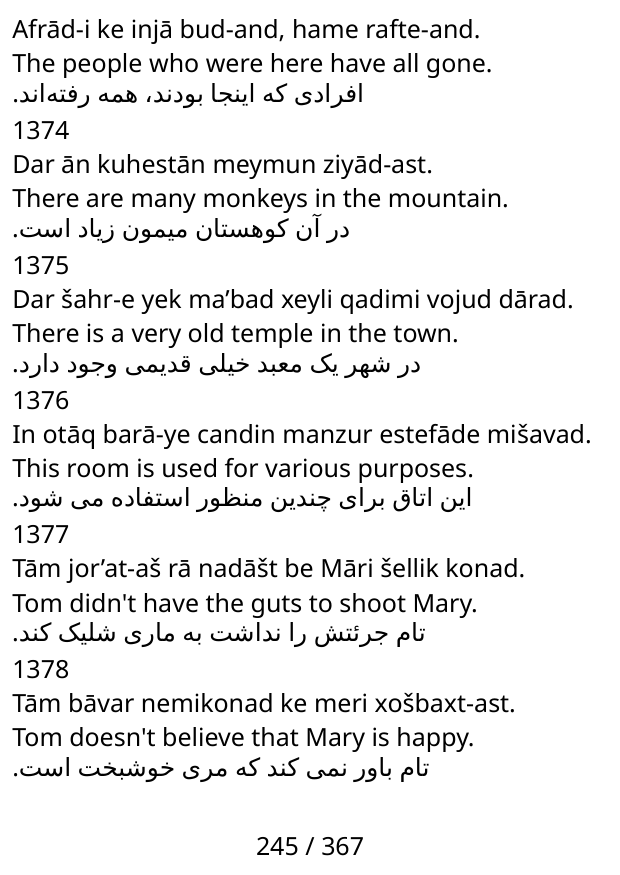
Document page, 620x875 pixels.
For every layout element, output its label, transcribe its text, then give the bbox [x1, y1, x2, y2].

text 1375 [12, 247, 607, 282]
text The people who were here have all gone. [12, 46, 607, 80]
text Dar ān kuhestān meymun ziyād-ast. [12, 147, 607, 181]
text افرادی که اینجا بودند، همه رفته‌اند. [12, 80, 607, 113]
text تام جرئتش را نداشت به ماری شلیک کند. [12, 619, 607, 652]
text Tām bāvar nemi‌konad ke meri xošbaxt-ast. [12, 686, 607, 720]
text In otāq barā-ye candin manzur estefāde mi‌šavad. [12, 416, 607, 450]
text 1377 [12, 517, 607, 551]
text This room is used for various purposes. [12, 450, 607, 484]
text این اتاق برای چندین منظور استفاده می شود. [12, 484, 607, 517]
text 1378 [12, 652, 607, 686]
text Afrād-i ke injā bud-and, hame rafte-and. [12, 12, 607, 46]
text Dar šahr-e yek ma’bad xeyli qadimi vojud dārad. [12, 282, 607, 316]
text در شهر یک معبد خیلی قدیمی وجود دارد. [12, 350, 607, 382]
text There is a very old temple in the town. [12, 316, 607, 350]
text Tom didn't have the guts to shoot Mary. [12, 585, 607, 619]
text 1376 [12, 382, 607, 416]
text Tom doesn't believe that Mary is happy. [12, 720, 607, 754]
text تام باور نمی کند که مری خوشبخت است. [12, 754, 607, 787]
text در آن کوهستان میمون زیاد است. [12, 215, 607, 247]
text There are many monkeys in the mountain. [12, 181, 607, 215]
text 1374 [12, 113, 607, 147]
text Tām jor’at-aš rā nadāšt be Māri šellik konad. [12, 551, 607, 585]
